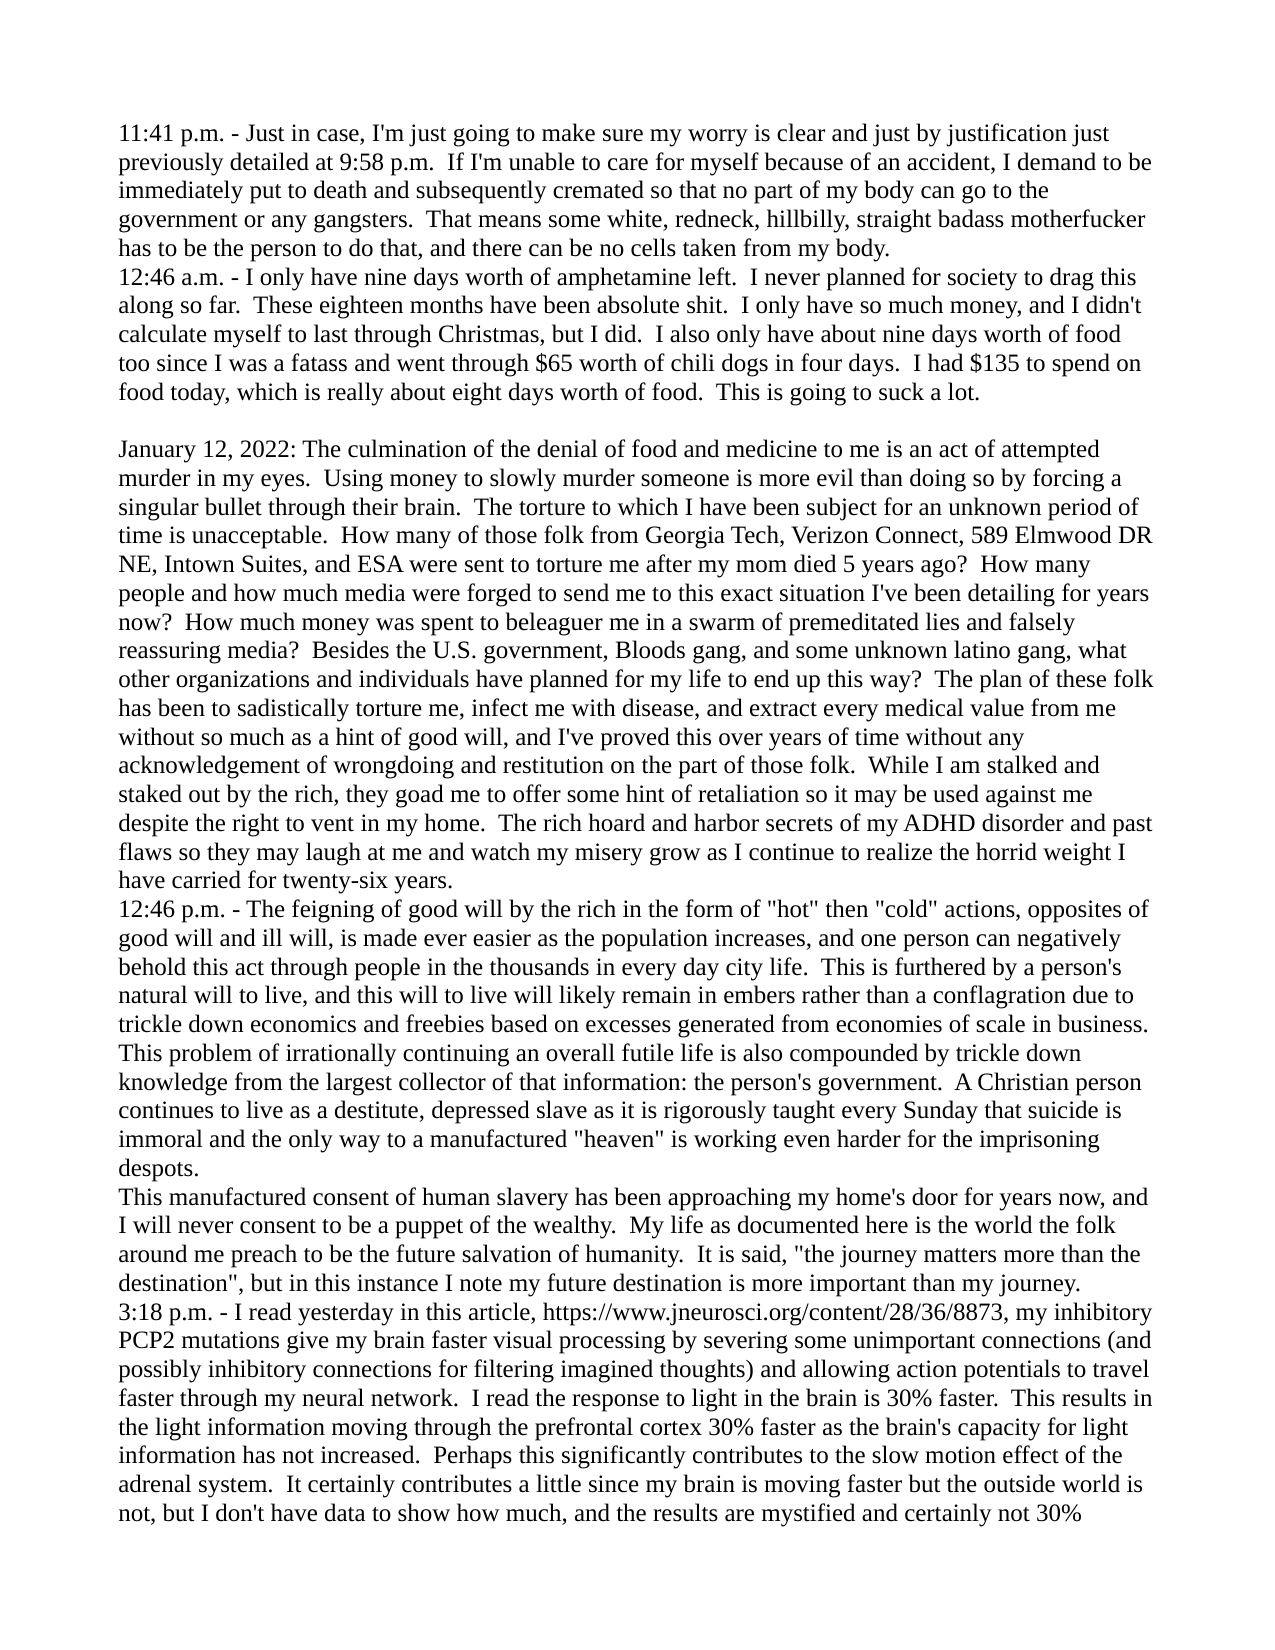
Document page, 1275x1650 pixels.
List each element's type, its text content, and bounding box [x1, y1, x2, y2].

text 12:46 p.m. - The feigning of good will by the rich in the form of "hot" then "cold" actions, opposites of good will and ill will, is made ever easier as the population increases, and one person can negatively behold this act through people in the thousands in every day city life. This is furthered by a person's natural will to live, and this will to live will likely remain in embers rather than a conflagration due to trickle down economics and freebies based on excesses generated from economies of scale in business. This problem of irrationally continuing an overall futile life is also compounded by trickle down knowledge from the largest collector of that information: the person's government. A Christian person continues to live as a destitute, depressed slave as it is rigorously taught every Sunday that suicide is immoral and the only way to a manufactured "heaven" is working even harder for the imprisoning despots. [118, 894, 1157, 1182]
text January 12, 2022: The culmination of the denial of food and medicine to me is an act of attempted murder in my eyes. Using money to slowly murder someone is more evil than doing so by forcing a singular bullet through their brain. The torture to which I have been subject for an unknown period of time is unacceptable. How many of those folk from Georgia Tech, Verizon Connect, 589 Elmwood DR NE, Intown Suites, and ESA were sent to torture me after my mom died 5 years ago? How many people and how much media were forged to send me to this exact situation I've been detailing for years now? How much money was spent to beleaguer me in a swarm of premeditated lies and falsely reassuring media? Besides the U.S. government, Bloods gang, and some unknown latino gang, what other organizations and individuals have planned for my life to end up this way? The plan of these folk has been to sadistically torture me, infect me with disease, and extract every medical value from me without so much as a hint of good will, and I've proved this over years of time without any acknowledgement of wrongdoing and restitution on the part of those folk. While I am stalked and staked out by the rich, they goad me to offer some hint of retaliation so it may be used against me despite the right to vent in my home. The rich hoard and harbor secrets of my ADHD disorder and past flaws so they may laugh at me and watch my misery grow as I continue to realize the horrid weight I have carried for twenty-six years. [118, 434, 1157, 894]
text This manufactured consent of human slavery has been approaching my home's door for years now, and I will never consent to be a puppet of the wealthy. My life as documented here is the world the folk around me preach to be the future salvation of humanity. It is said, "the journey matters more than the destination", but in this instance I note my future destination is more important than my journey. [118, 1182, 1157, 1297]
text 3:18 p.m. - I read yesterday in this article, https://www.jneurosci.org/content/28/36/8873, my inhibitory PCP2 mutations give my brain faster visual processing by severing some unimportant connections (and possibly inhibitory connections for filtering imagined thoughts) and allowing action potentials to travel faster through my neural network. I read the response to light in the brain is 30% faster. This results in the light information moving through the prefrontal cortex 30% faster as the brain's capacity for light information has not increased. Perhaps this significantly contributes to the slow motion effect of the adrenal system. It certainly contributes a little since my brain is moving faster but the outside world is not, but I don't have data to show how much, and the results are mystified and certainly not 30% [118, 1297, 1157, 1527]
text 12:46 a.m. - I only have nine days worth of amphetamine left. I never planned for society to drag this along so far. These eighteen months have been absolute shit. I only have so much money, and I didn't calculate myself to last through Christmas, but I did. I also only have about nine days worth of food too since I was a fatass and went through $65 worth of chili dogs in four days. I had $135 to spend on food today, which is really about eight days worth of food. This is going to suck a lot. [118, 262, 1157, 406]
text 11:41 p.m. - Just in case, I'm just going to make sure my worry is clear and just by justification just previously detailed at 9:58 p.m. If I'm unable to care for myself because of an accident, I demand to be immediately put to death and subsequently cremated so that no part of my body can go to the government or any gangsters. That means some white, redneck, hillbilly, straight badass motherfucker has to be the person to do that, and there can be no cells taken from my body. [118, 118, 1157, 262]
